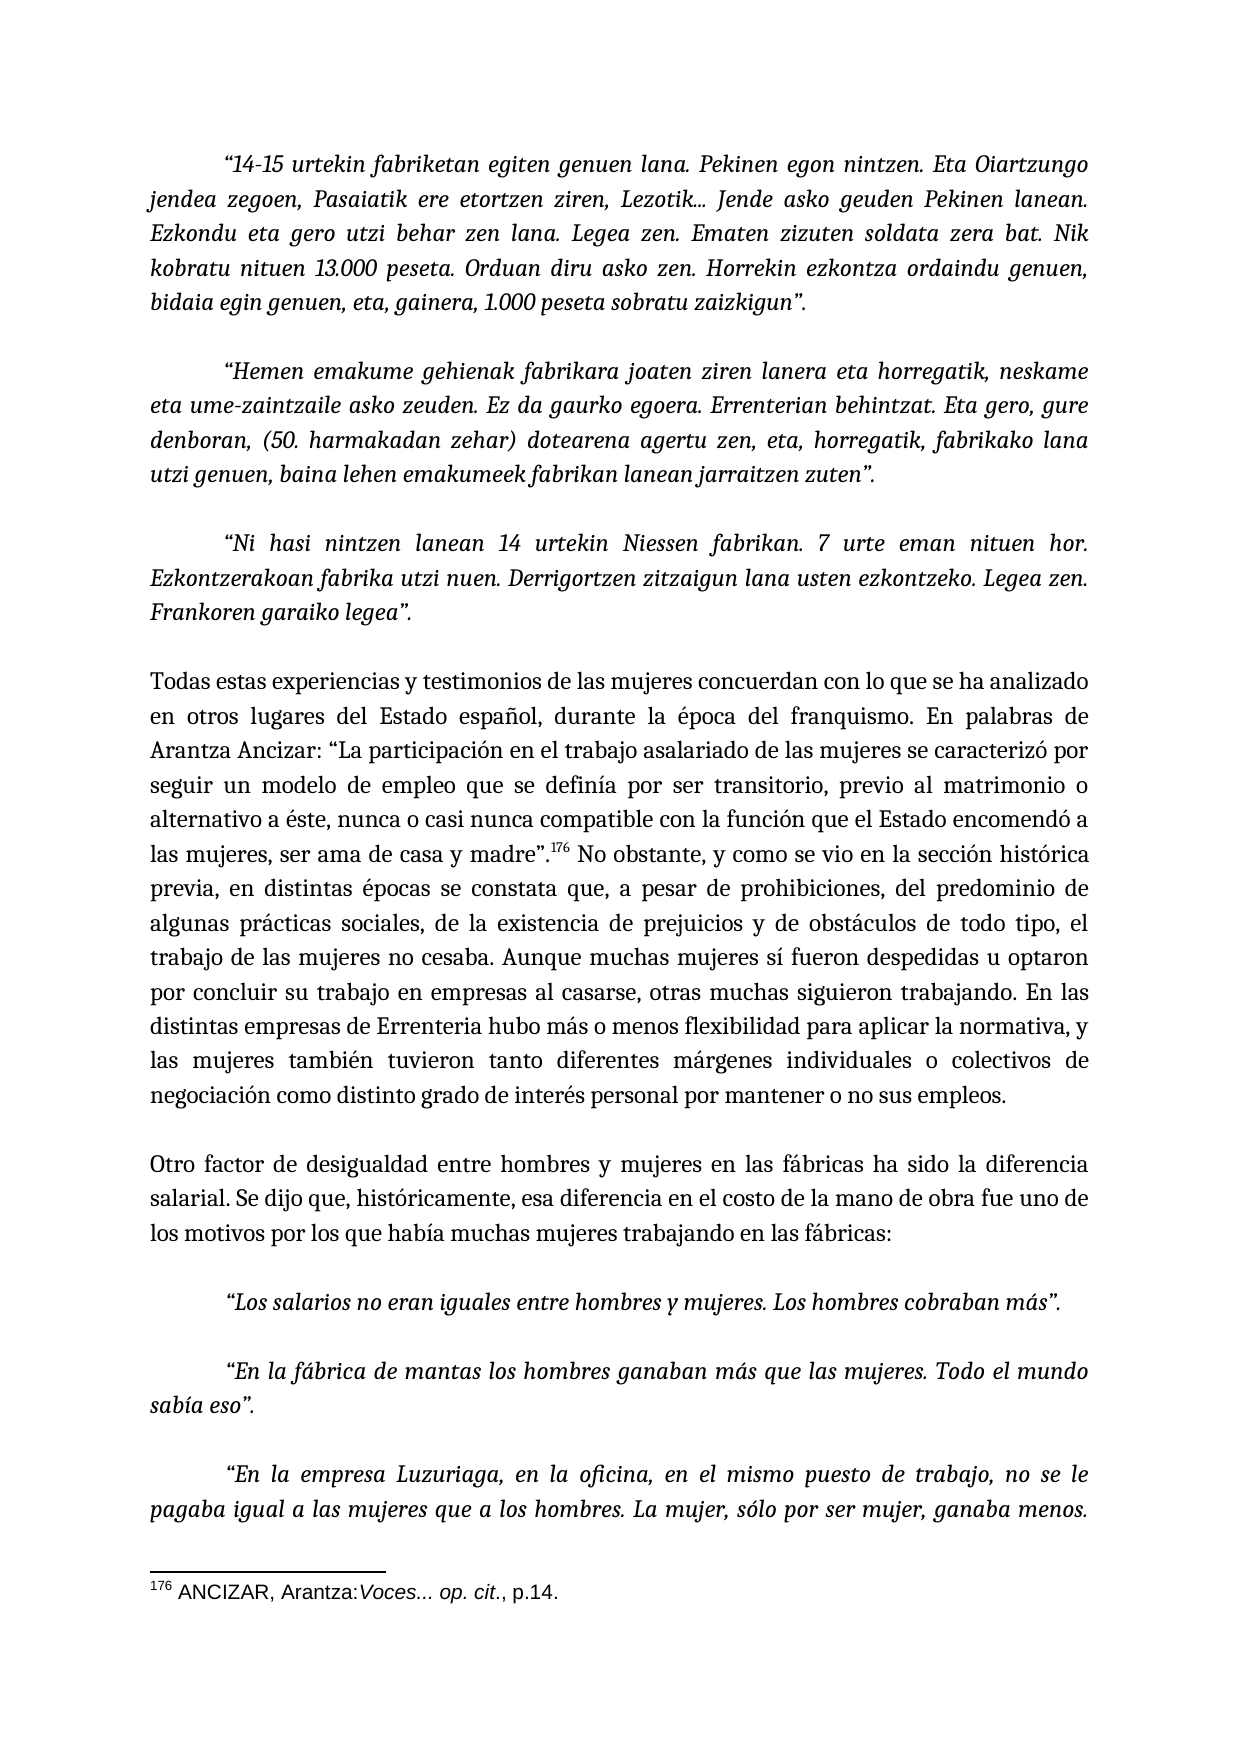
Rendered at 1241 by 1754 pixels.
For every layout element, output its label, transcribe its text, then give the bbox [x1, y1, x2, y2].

text “Los salarios no eran iguales entre hombres y mujeres. Los hombres cobraban más”. [150, 1288, 1090, 1317]
text “Hemen emakume gehienak fabrikara joaten ziren lanera eta horregatik, neskame eta ume-zaintzaile asko zeuden. Ez da gaurko egoera. Errenterian behintzat. Eta gero, gure denboran, (50. harmakadan zehar) dotearena agertu zen, eta, horregatik, fabrikako lana utzi genuen, baina lehen emakumeek fabrikan lanean jarraitzen zuten”. [150, 357, 1090, 489]
text “14-15 urtekin fabriketan egiten genuen lana. Pekinen egon nintzen. Eta Oiartzungo jendea zegoen, Pasaiatik ere etortzen ziren, Lezotik... Jende asko geuden Pekinen lanean. Ezkondu eta gero utzi behar zen lana. Legea zen. Ematen zizuten soldata zera bat. Nik kobratu nituen 13.000 peseta. Orduan diru asko zen. Horrekin ezkontza ordaindu genuen, bidaia egin genuen, eta, gainera, 1.000 peseta sobratu zaizkigun”. [150, 150, 1090, 317]
text Todas estas experiencias y testimonios de las mujeres concuerdan con lo que se ha analizado en otros lugares del Estado español, durante la época del franquismo. En palabras de Arantza Ancizar: “La participación en el trabajo asalariado de las mujeres se caracterizó por seguir un modelo de empleo que se definía por ser transitorio, previo al matrimonio o alternativo a éste, nunca o casi nunca compatible con la función que el Estado encomendó a las mujeres, ser ama de casa y madre”. No obstante, y como se vio en la sección histórica previa, en distintas épocas se constata que, a pesar de prohibiciones, del predominio de algunas prácticas sociales, de la existencia de prejuicios y de obstáculos de todo tipo, el trabajo de las mujeres no cesaba. Aunque muchas mujeres sí fueron despedidas u optaron por concluir su trabajo en empresas al casarse, otras muchas siguieron trabajando. En las distintas empresas de Errenteria hubo más o menos flexibilidad para aplicar la normativa, y las mujeres también tuvieron tanto diferentes márgenes individuales o colectivos de negociación como distinto grado de interés personal por mantener o no sus empleos. [150, 667, 1090, 1110]
text Otro factor de desigualdad entre hombres y mujeres en las fábricas ha sido la diferencia salarial. Se dijo que, históricamente, esa diferencia en el costo de la mano de obra fue uno de los motivos por los que había muchas mujeres trabajando en las fábricas: [150, 1150, 1090, 1248]
text “En la fábrica de mantas los hombres ganaban más que las mujeres. Todo el mundo sabía eso”. [150, 1357, 1090, 1420]
text ANCIZAR, Arantza:Voces... op. cit., p.14. [150, 1578, 1090, 1604]
text “En la empresa Luzuriaga, en la oficina, en el mismo puesto de trabajo, no se le pagaba igual a las mujeres que a los hombres. La mujer, sólo por ser mujer, ganaba menos. [150, 1460, 1090, 1523]
text “Ni hasi nintzen lanean 14 urtekin Niessen fabrikan. 7 urte eman nituen hor. Ezkontzerakoan fabrika utzi nuen. Derrigortzen zitzaigun lana usten ezkontzeko. Legea zen. Frankoren garaiko legea”. [150, 529, 1090, 627]
